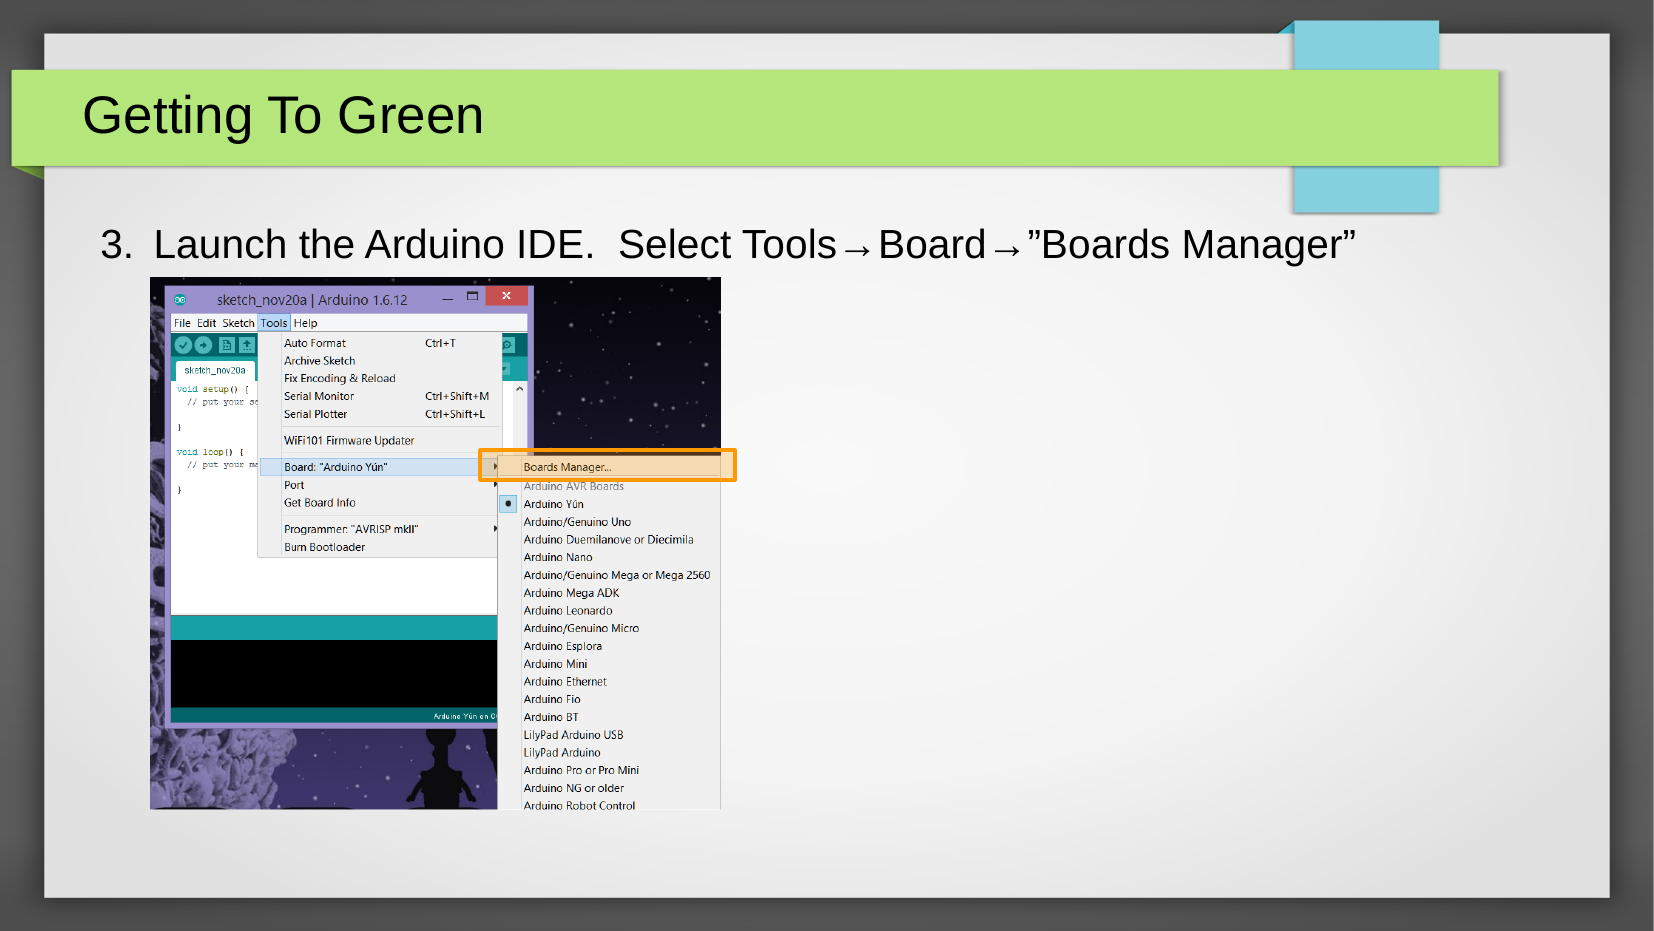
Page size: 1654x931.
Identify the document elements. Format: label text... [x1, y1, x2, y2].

title Getting To Green [82, 70, 1264, 160]
picture [0, 0, 1654, 931]
list Launch the Arduino IDE. Select Tools→Board→”Boards Manager” [82, 221, 1571, 761]
text_box [480, 450, 736, 481]
